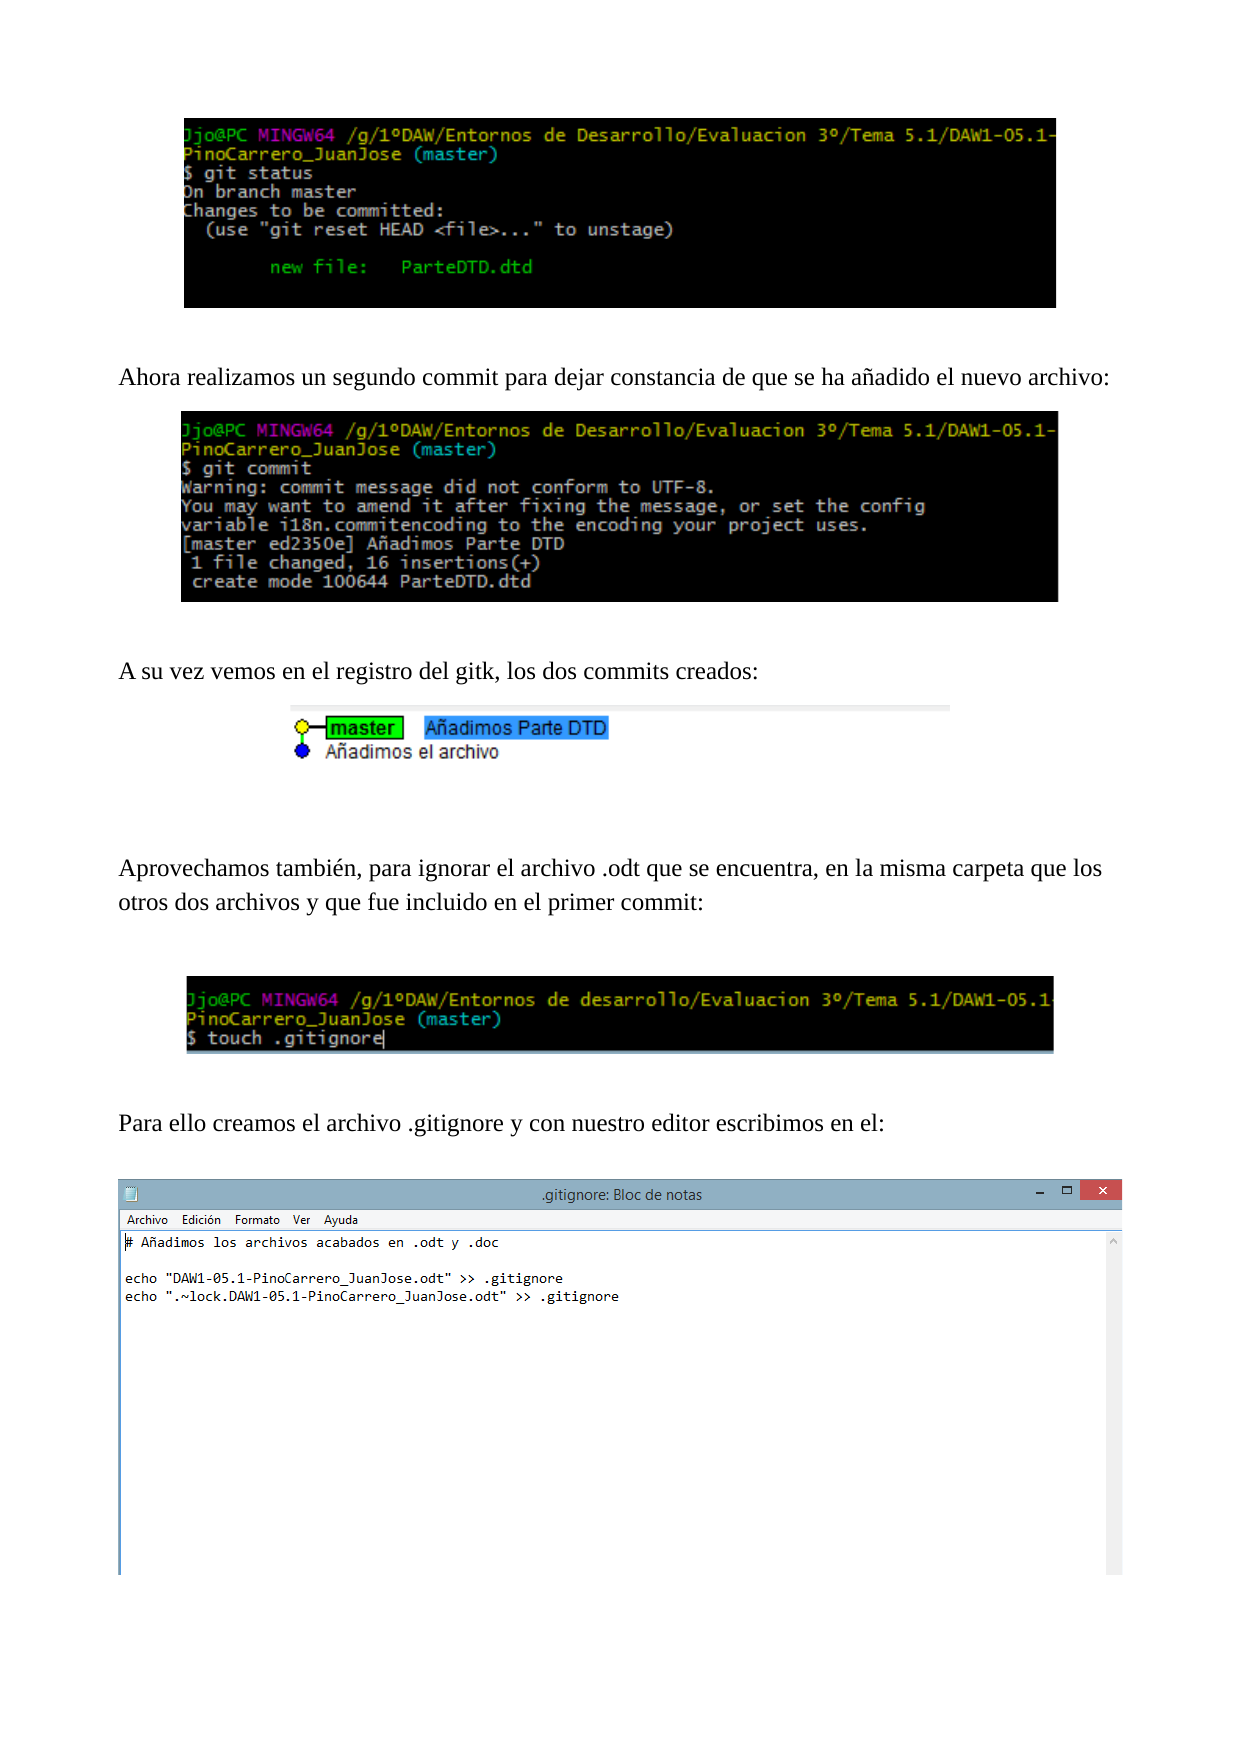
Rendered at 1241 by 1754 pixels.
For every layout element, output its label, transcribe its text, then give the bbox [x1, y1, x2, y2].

text A su vez vemos en el registro del gitk, los dos commits creados: [118, 656, 1122, 685]
text Para ello creamos el archivo .gitignore y con nuestro editor escribimos en el: [118, 1108, 1122, 1137]
text Ahora realizamos un segundo commit para dejar constancia de que se ha añadido el nuevo archivo: [118, 362, 1122, 391]
picture [181, 411, 1060, 602]
picture [118, 1179, 1123, 1575]
picture [184, 118, 1057, 308]
picture [186, 976, 1054, 1054]
picture [290, 705, 950, 800]
text Aprovechamos también, para ignorar el archivo .odt que se encuentra, en la misma carpeta que los otros dos archivos y que fue incluido en el primer commit: [118, 853, 1122, 916]
